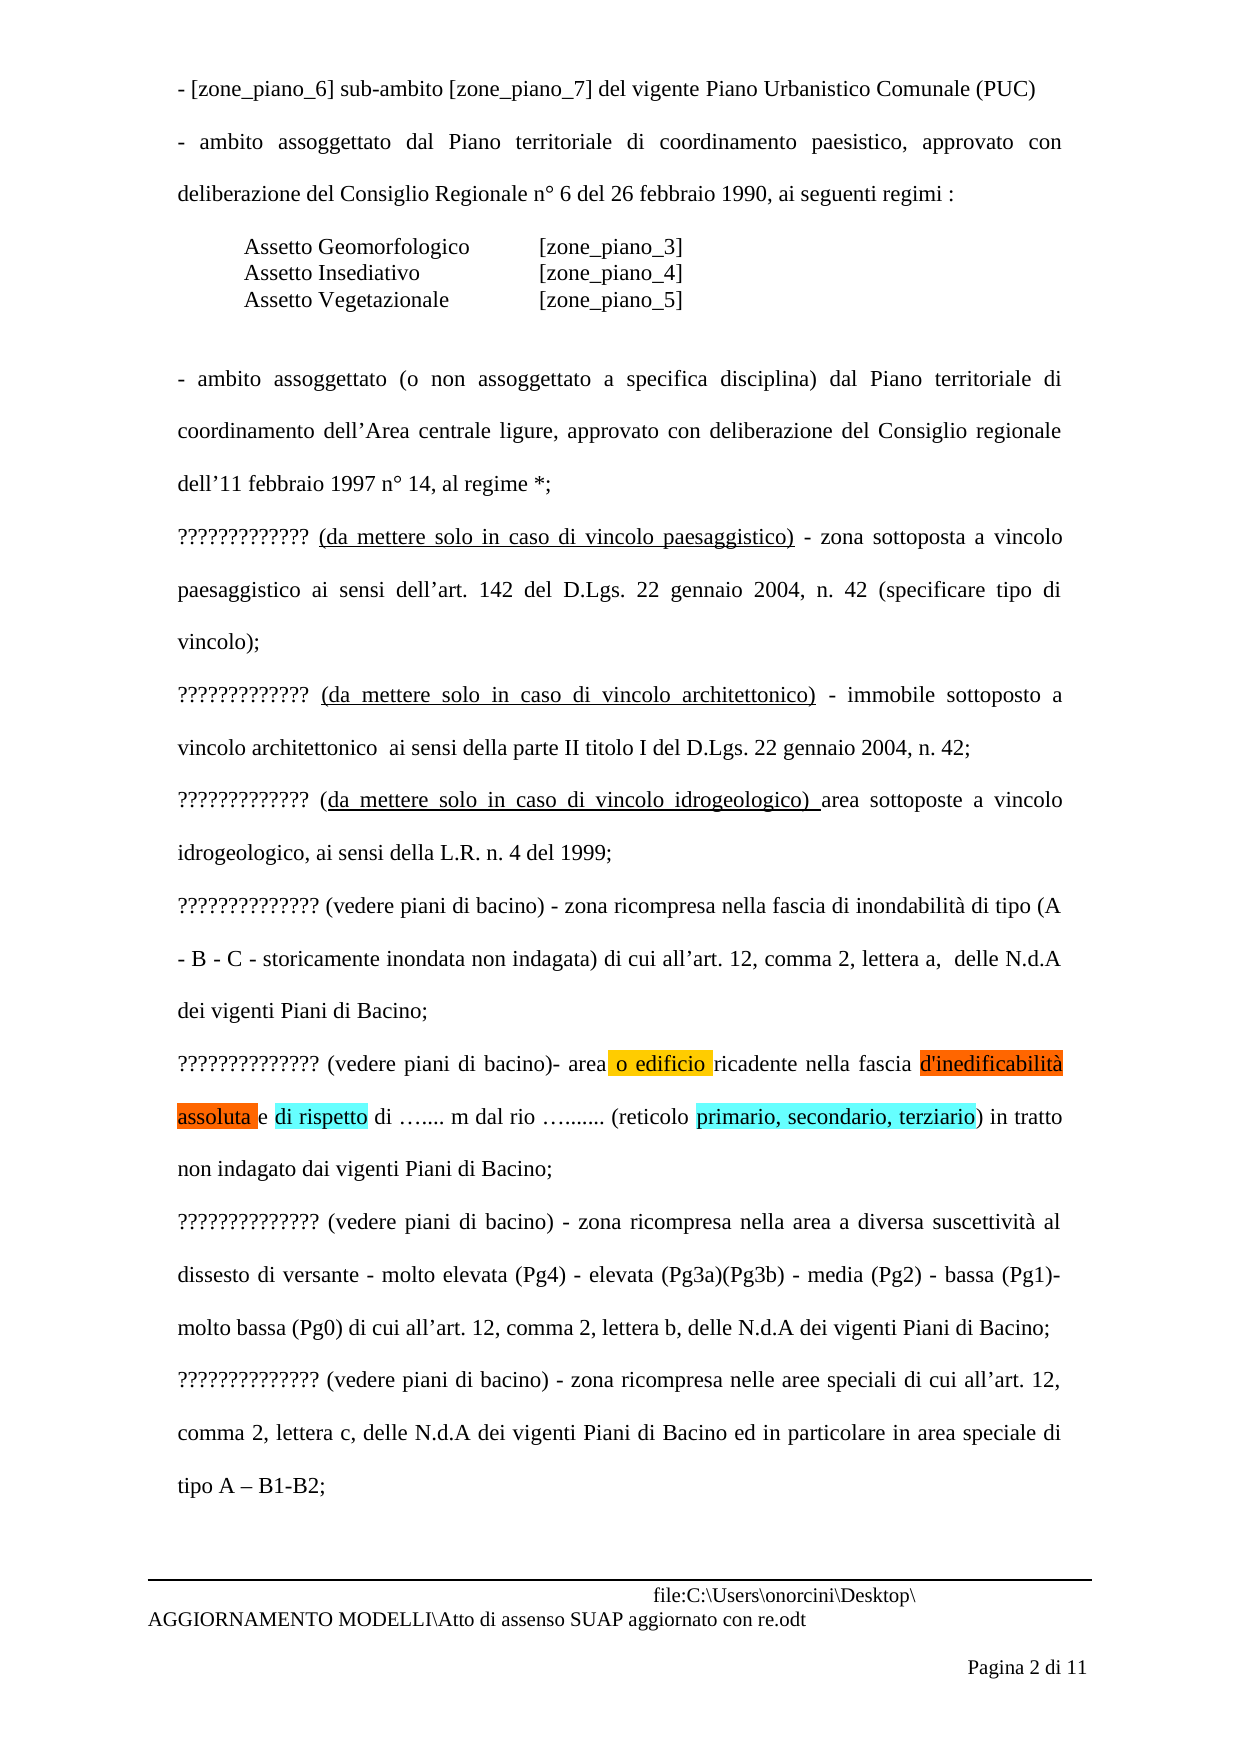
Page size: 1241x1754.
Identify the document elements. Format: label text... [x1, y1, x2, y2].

text - ambito assoggettato dal Piano territoriale di coordinamento paesistico, approvato con deliberazione del Consiglio Regionale n° 6 del 26 febbraio 1990, ai seguenti regimi : [177, 128, 1063, 207]
text ????????????? (da mettere solo in caso di vincolo idrogeologico) area sottoposte a vincolo idrogeologico, ai sensi della L.R. n. 4 del 1999; [177, 787, 1063, 866]
text - [zone_piano_6] sub-ambito [zone_piano_7] del vigente Piano Urbanistico Comunale (PUC) [177, 75, 1063, 101]
text ?????????????? (vedere piani di bacino) - zona ricompresa nella area a diversa suscettività al dissesto di versante - molto elevata (Pg4) - elevata (Pg3a)(Pg3b) - media (Pg2) - bassa (Pg1)- molto bassa (Pg0) di cui all’art. 12, comma 2, lettera b, delle N.d.A dei vigenti Piani di Bacino; [177, 1208, 1063, 1340]
table_cell Assetto Insediativo [236, 260, 532, 286]
table_cell [zone_piano_5] [532, 286, 1063, 312]
text ?????????????? (vedere piani di bacino) - zona ricompresa nella fascia di inondabilità di tipo (A - B - C - storicamente inondata non indagata) di cui all’art. 12, comma 2, lettera a, delle N.d.A dei vigenti Piani di Bacino; [177, 892, 1063, 1024]
text ????????????? (da mettere solo in caso di vincolo architettonico) - immobile sottoposto a vincolo architettonico ai sensi della parte II titolo I del D.Lgs. 22 gennaio 2004, n. 42; [177, 681, 1063, 760]
text ????????????? (da mettere solo in caso di vincolo paesaggistico) - zona sottoposta a vincolo paesaggistico ai sensi dell’art. 142 del D.Lgs. 22 gennaio 2004, n. 42 (specificare tipo di vincolo); [177, 523, 1063, 655]
text ?????????????? (vedere piani di bacino) - zona ricompresa nelle aree speciali di cui all’art. 12, comma 2, lettera c, delle N.d.A dei vigenti Piani di Bacino ed in particolare in area speciale di tipo A – B1-B2; [177, 1366, 1063, 1498]
table_cell [zone_piano_4] [532, 260, 1063, 286]
text - ambito assoggettato (o non assoggettato a specifica disciplina) dal Piano territoriale di coordinamento dell’Area centrale ligure, approvato con deliberazione del Consiglio regionale dell’11 febbraio 1997 n° 14, al regime *; [177, 365, 1063, 497]
table_cell Assetto Vegetazionale [236, 286, 532, 312]
table_header Assetto Geomorfologico [236, 233, 532, 259]
table_header [zone_piano_3] [532, 233, 1063, 259]
text ?????????????? (vedere piani di bacino)- area o edificio ricadente nella fascia d'inedificabilità assoluta e di rispetto di ….... m dal rio …....... (reticolo primario, secondario, terziario) in tratto non indagato dai vigenti Piani di Bacino; [177, 1050, 1063, 1182]
